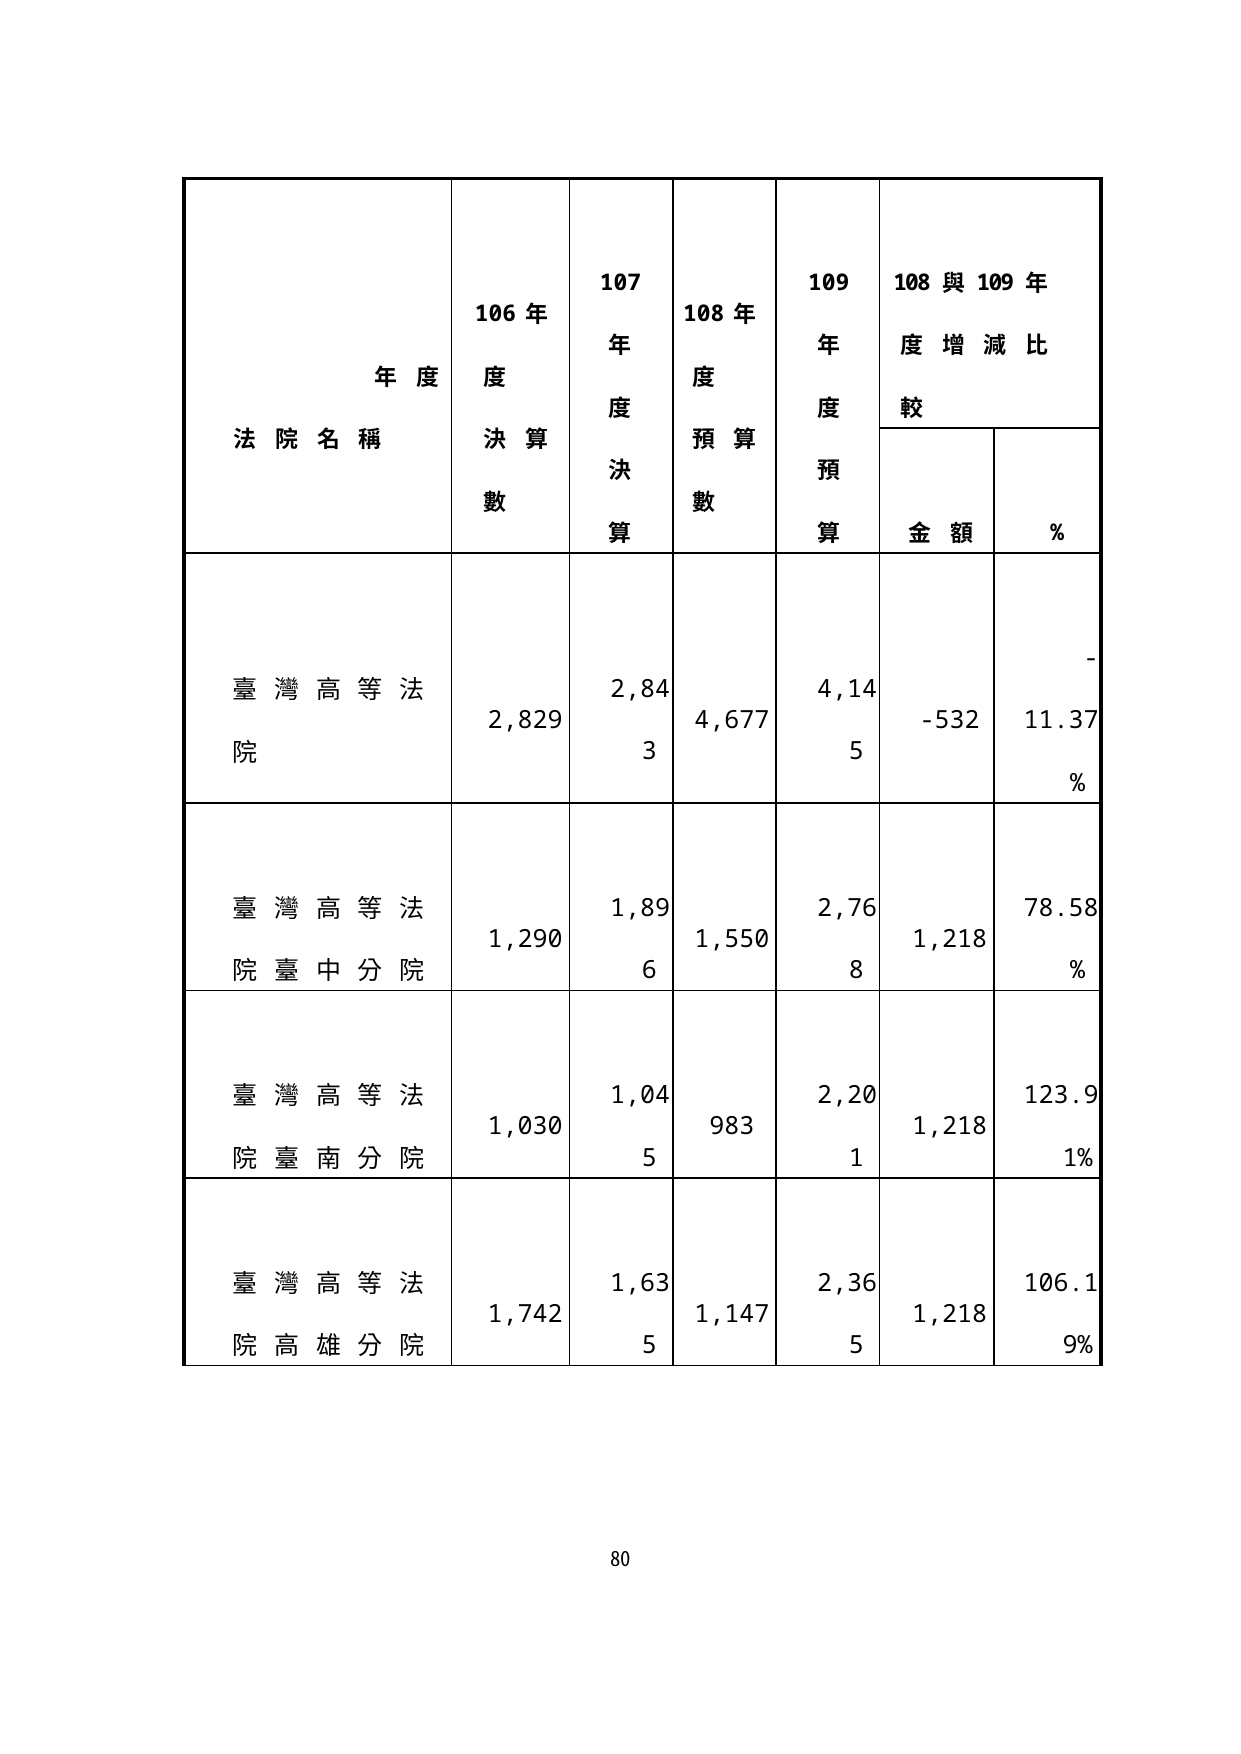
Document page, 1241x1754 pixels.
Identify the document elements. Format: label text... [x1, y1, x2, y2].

table_cell 臺灣高等法院臺南分院 [186, 991, 451, 1177]
table_cell 123.91% [995, 991, 1099, 1177]
table_header 109年度 預算案數 [777, 180, 879, 552]
table_cell 78.58% [995, 804, 1099, 990]
table_header 108與109年度增減比較 [880, 180, 1099, 427]
table_cell 1,635 [570, 1179, 672, 1365]
table_cell 臺灣高等法院高雄分院 [186, 1179, 451, 1365]
table_cell 2,829 [452, 554, 569, 802]
table_cell -532 [880, 554, 993, 802]
table_header 106年度 決算數 [452, 180, 569, 552]
table_cell 臺灣高等法院 [186, 554, 451, 802]
table_cell 金額 [880, 429, 993, 552]
table_cell % [995, 429, 1099, 552]
table_cell 1,147 [674, 1179, 775, 1365]
table_cell 2,201 [777, 991, 879, 1177]
table_cell 106.19% [995, 1179, 1099, 1365]
table_cell 2,768 [777, 804, 879, 990]
table_cell 1,896 [570, 804, 672, 990]
table_cell 4,677 [674, 554, 775, 802]
table_cell -11.37% [995, 554, 1099, 802]
table_cell 臺灣高等法院臺中分院 [186, 804, 451, 990]
table_cell 2,843 [570, 554, 672, 802]
table_cell 1,030 [452, 991, 569, 1177]
table_cell 1,045 [570, 991, 672, 1177]
table_header 108年度 預算數 [674, 180, 775, 552]
table_header 年度 法院名稱 [186, 180, 451, 552]
table_cell 4,145 [777, 554, 879, 802]
table_cell 1,550 [674, 804, 775, 990]
table_cell 1,218 [880, 804, 993, 990]
table_cell 2,365 [777, 1179, 879, 1365]
table_cell 1,290 [452, 804, 569, 990]
table_cell 1,742 [452, 1179, 569, 1365]
table_cell 1,218 [880, 1179, 993, 1365]
table_header 107年度 決算數 [570, 180, 672, 552]
table_cell 983 [674, 991, 775, 1177]
table_cell 1,218 [880, 991, 993, 1177]
